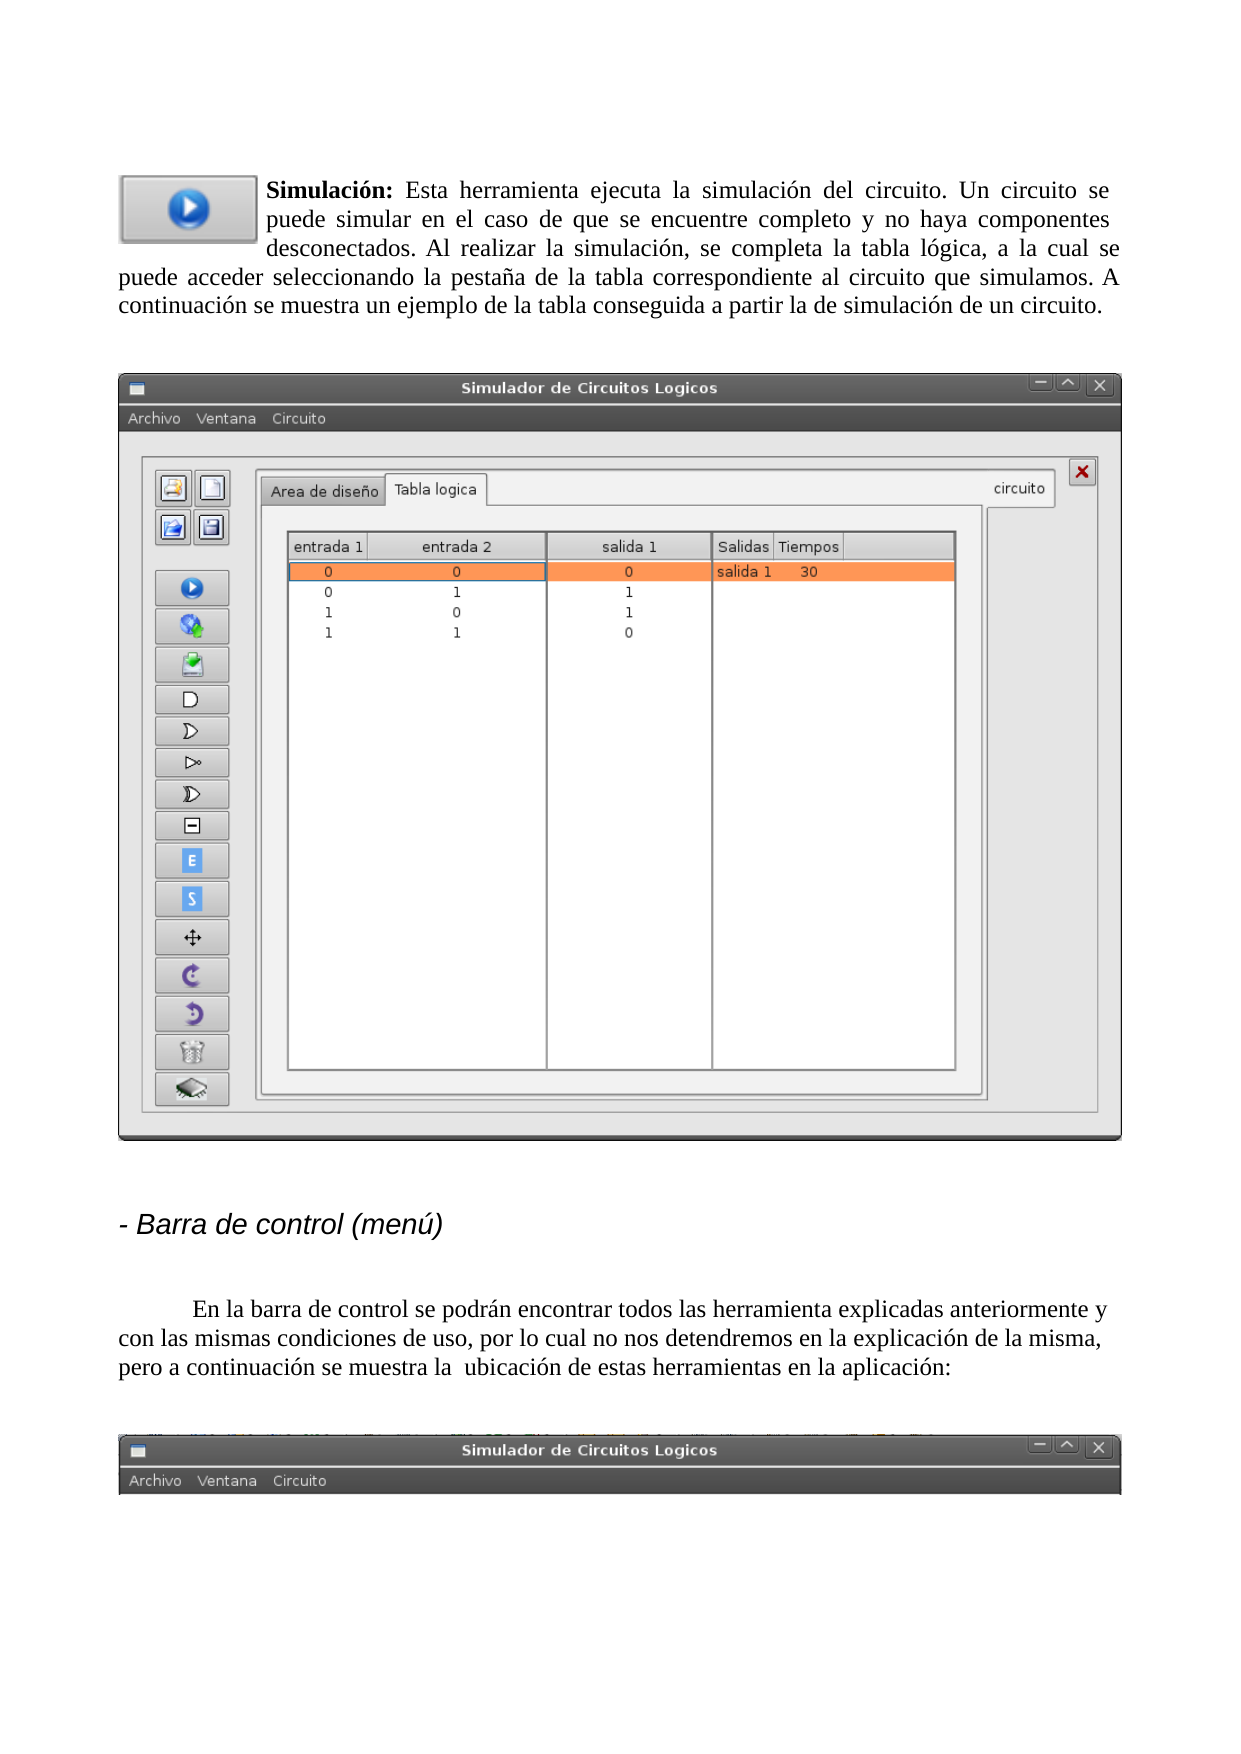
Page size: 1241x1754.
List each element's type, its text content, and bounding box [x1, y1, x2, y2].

text Simulación: Esta herramienta ejecuta la simulación del circuito. Un circuito se puede simular en el caso de que se encuentre completo y no haya componentes desconectados. Al realizar la simulación, se completa la tabla lógica, a la cual se puede acceder seleccionando la pestaña de la tabla correspondiente al circuito que simulamos. A continuación se muestra un ejemplo de la tabla conseguida a partir la de simulación de un circuito. [118, 176, 1122, 319]
picture [118, 175, 258, 244]
subtitle - Barra de control (menú) [118, 1207, 1122, 1240]
picture [118, 373, 1122, 1141]
picture [118, 1434, 1122, 1495]
text En la barra de control se podrán encontrar todos las herramienta explicadas anteriormente y con las mismas condiciones de uso, por lo cual no nos detendremos en la explicación de la misma, pero a continuación se muestra la ubicación de estas herramientas en la aplicación: [118, 1294, 1122, 1380]
